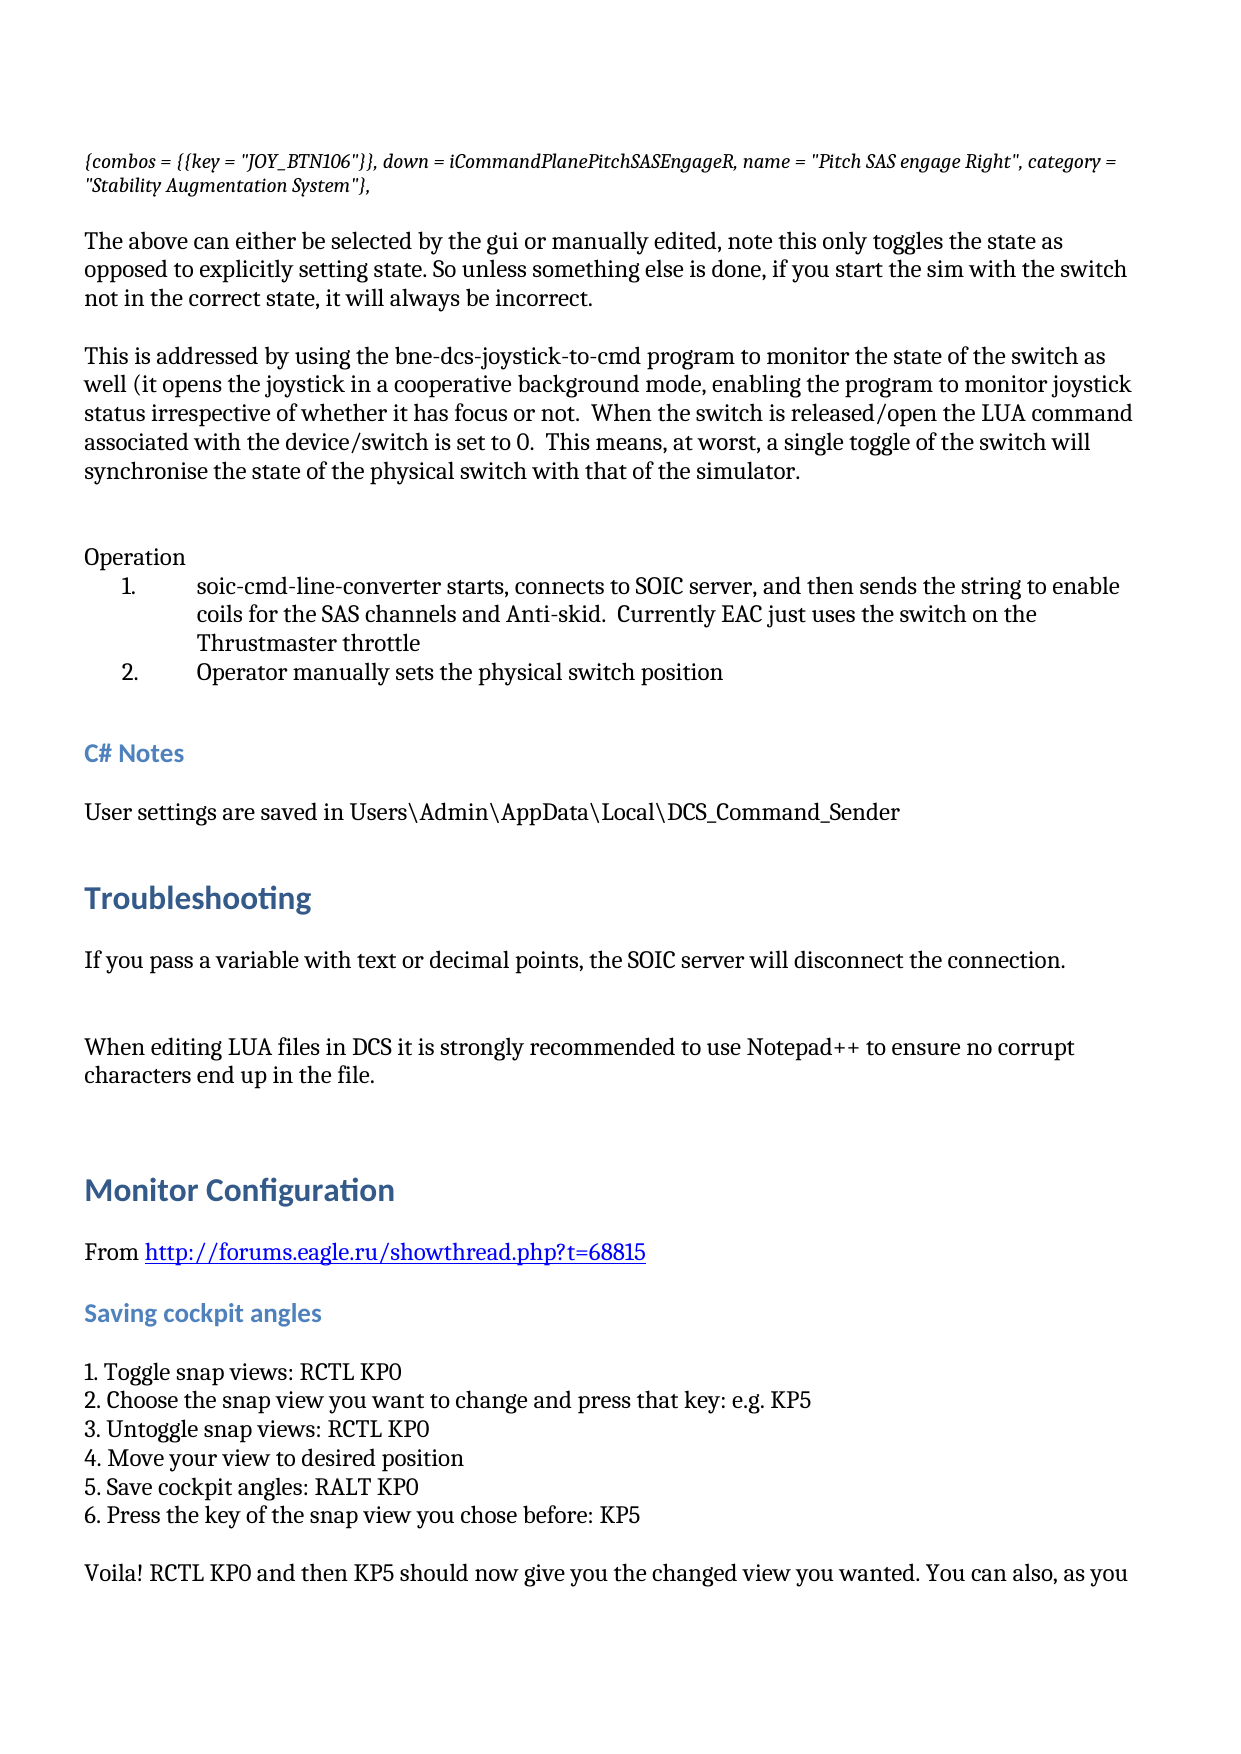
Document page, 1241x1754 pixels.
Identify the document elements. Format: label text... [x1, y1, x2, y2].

subtitle C# Notes [84, 736, 1148, 769]
text The above can either be selected by the gui or manually edited, note this only toggles the state as opposed to explicitly setting state. So unless something else is done, if you start the sim with the switch not in the correct state, it will always be incorrect. [84, 227, 1148, 313]
list soic-cmd-line-converter starts, connects to SOIC server, and then sends the string to enable coils for the SAS channels and Anti-skid. Currently EAC just uses the switch on the Thrustmaster throttle [122, 572, 1148, 658]
text User settings are saved in Users\Admin\AppData\Local\DCS_Command_Sender [84, 798, 1148, 827]
text If you pass a variable with text or decimal points, the SOIC server will disconnect the connection. [84, 946, 1148, 975]
text Saving cockpit angles 1. Toggle snap views: RCTL KP0 2. Choose the snap view you want to change and press that key: e.g. KP5 3. Untoggle snap views: RCTL KP0 4. Move your view to desired position 5. Save cockpit angles: RALT KP0 6. Press the key of the snap view you chose before: KP5 Voila! RCTL KP0 and then KP5 should now give you the changed view you wanted. You can also, as you [84, 1296, 1148, 1587]
list Operator manually sets the physical switch position [122, 658, 1148, 687]
text {combos = {{key = "JOY_BTN106"}}, down = iCommandPlanePitchSASEngageR, name = "Pitch SAS engage Right", category = "Stability Augmentation System"}, [84, 150, 1148, 198]
text This is addressed by using the bne-dcs-joystick-to-cmd program to monitor the state of the switch as well (it opens the joystick in a cooperative background mode, enabling the program to monitor joystick status irrespective of whether it has focus or not. When the switch is released/open the LUA command associated with the device/switch is set to 0. This means, at worst, a single toggle of the switch will synchronise the state of the physical switch with that of the simulator. [84, 342, 1148, 485]
text When editing LUA files in DCS it is strongly recommended to use Notepad++ to ensure no corrupt characters end up in the file. [84, 1032, 1148, 1090]
text From http://forums.eagle.ru/showthread.php?t=68815 [84, 1238, 1148, 1267]
subtitle Troubleshooting [84, 877, 1148, 917]
text Operation [84, 543, 1148, 572]
subtitle Monitor Configuration [84, 1169, 1148, 1209]
